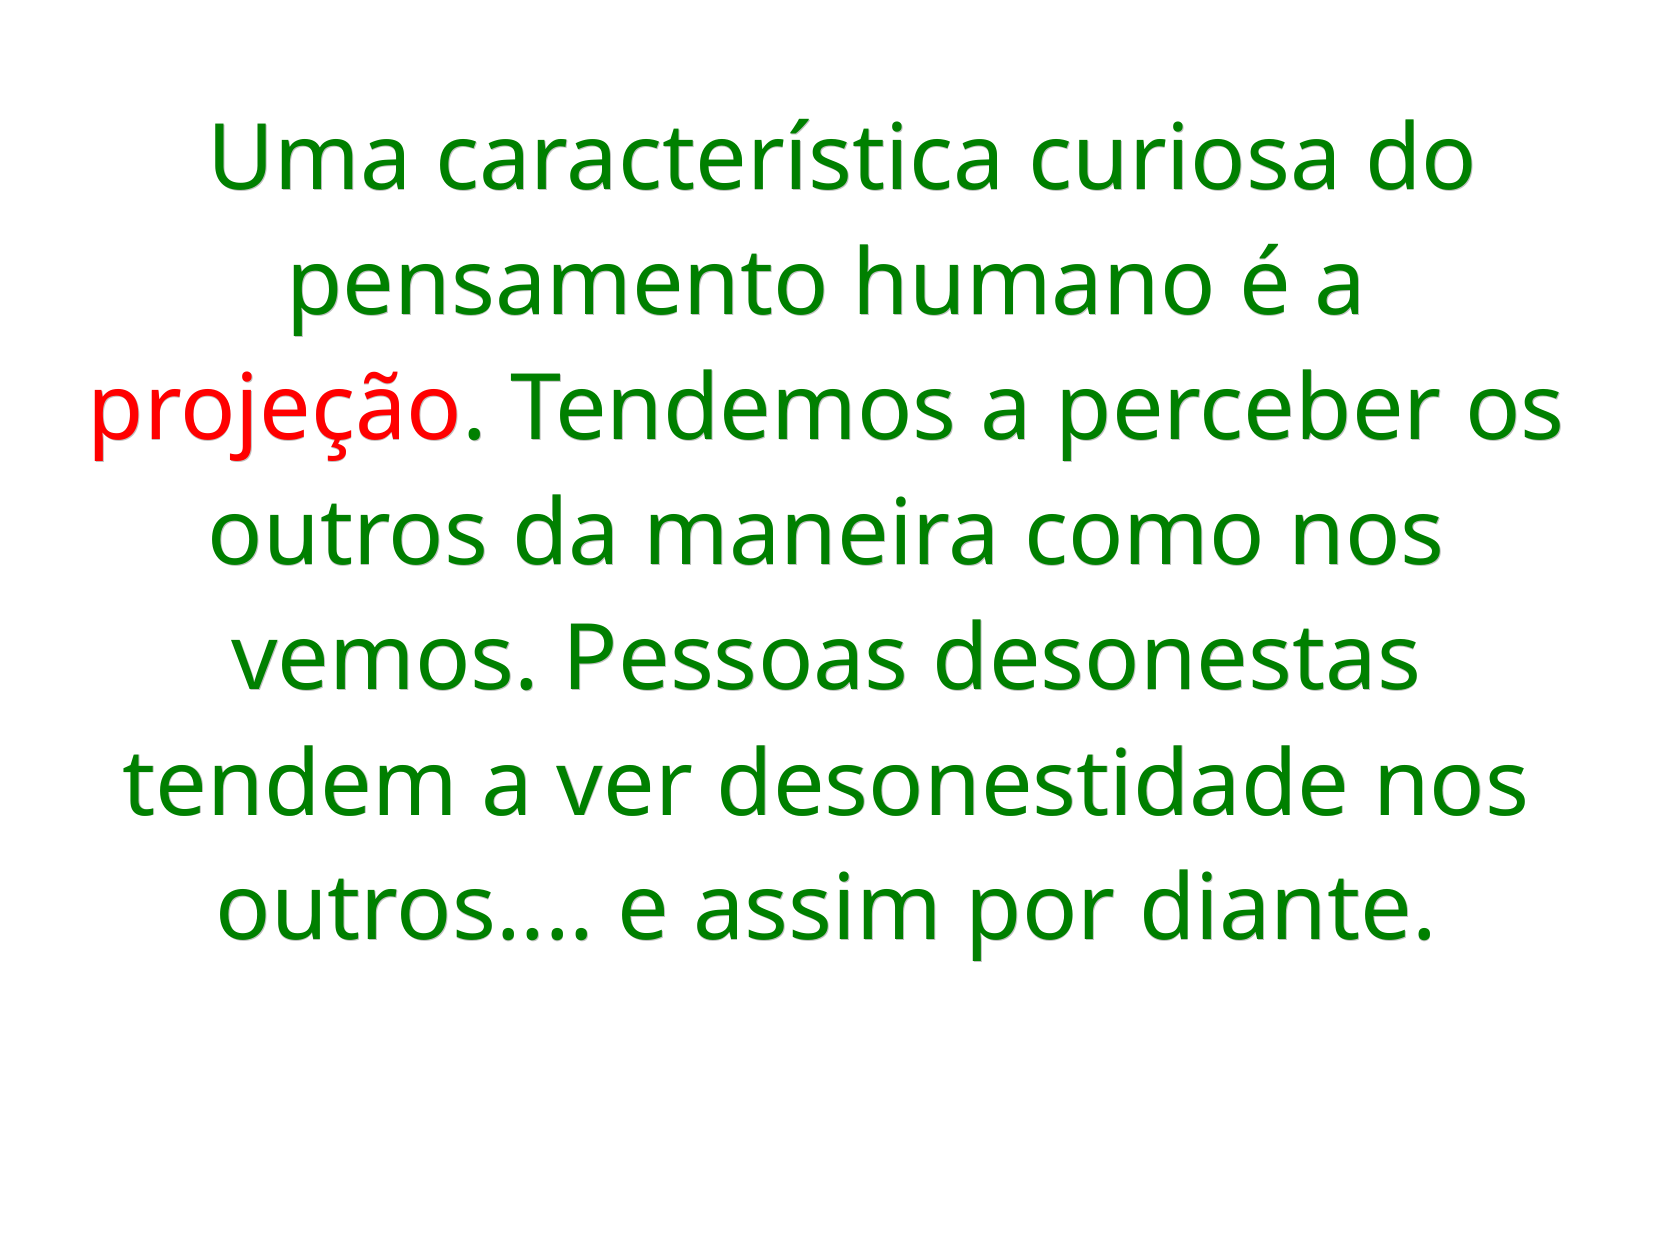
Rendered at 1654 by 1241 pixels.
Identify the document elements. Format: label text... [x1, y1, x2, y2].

subtitle Uma característica curiosa do pensamento humano é a projeção. Tendemos a perceber os outros da maneira como nos vemos. Pessoas desonestas tendem a ver desonestidade nos outros.... e assim por diante. [82, 49, 1571, 1010]
